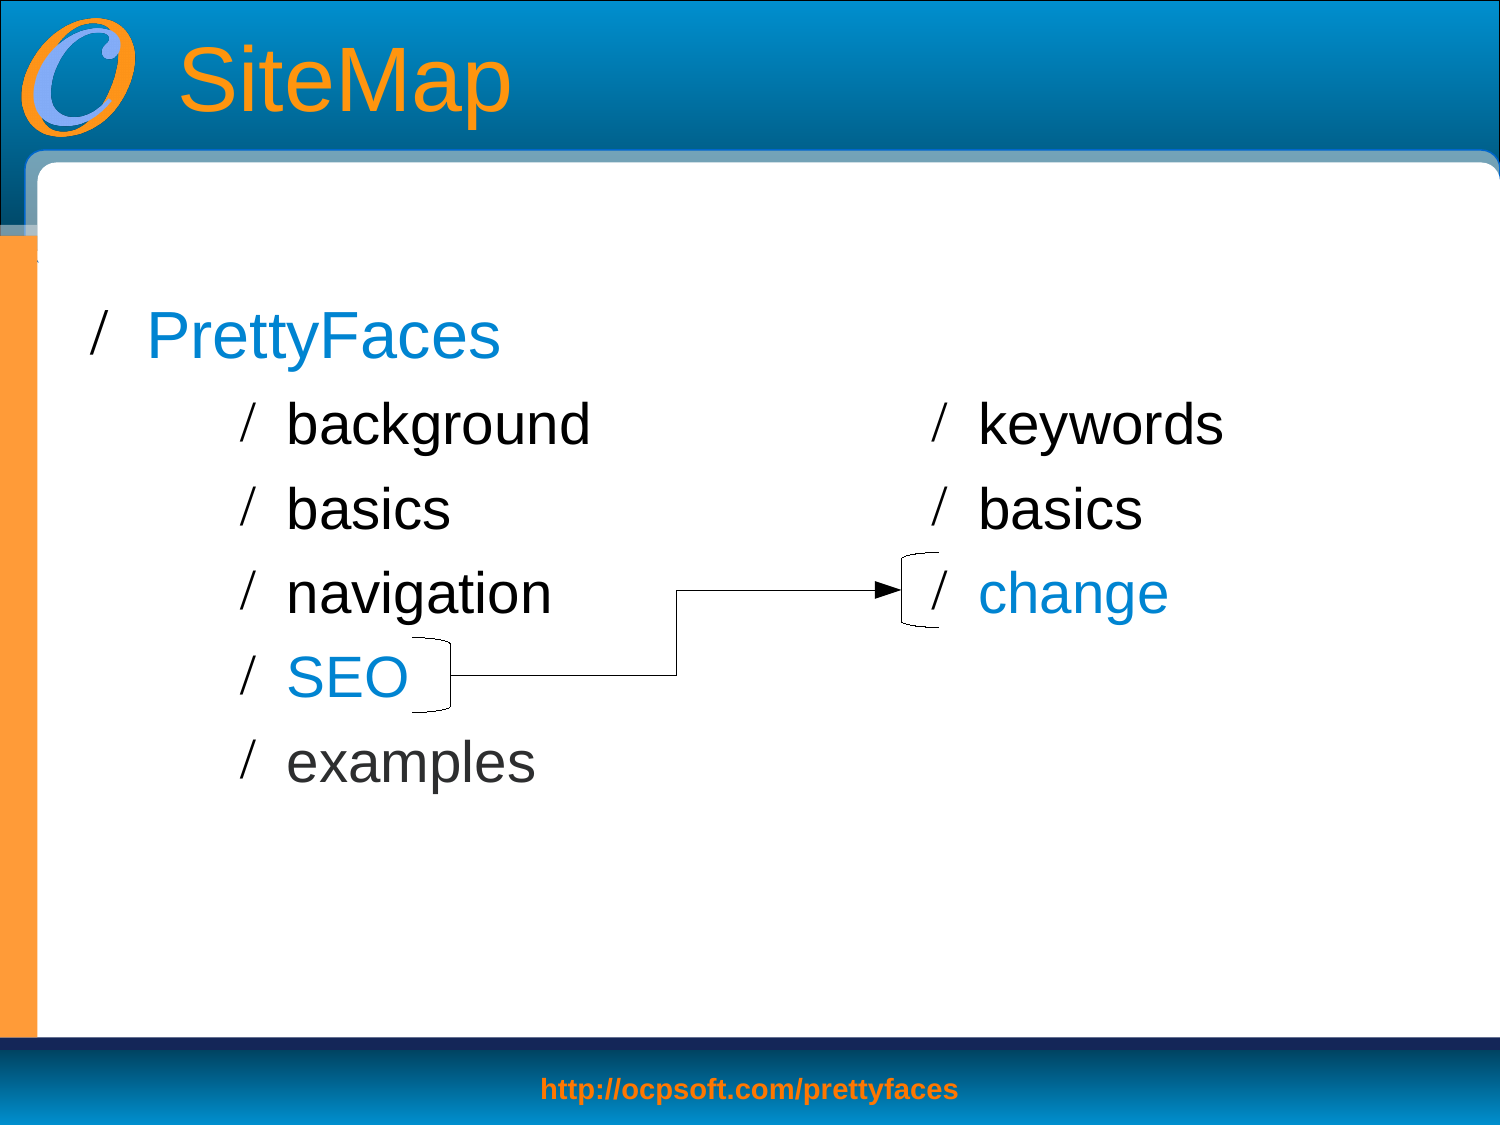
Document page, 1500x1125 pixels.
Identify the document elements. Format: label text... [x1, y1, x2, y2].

list keywords basics change [766, 187, 1426, 931]
picture [22, 19, 135, 136]
title SiteMap [162, 4, 1463, 146]
list PrettyFaces background basics navigation SEO examples [75, 187, 734, 931]
